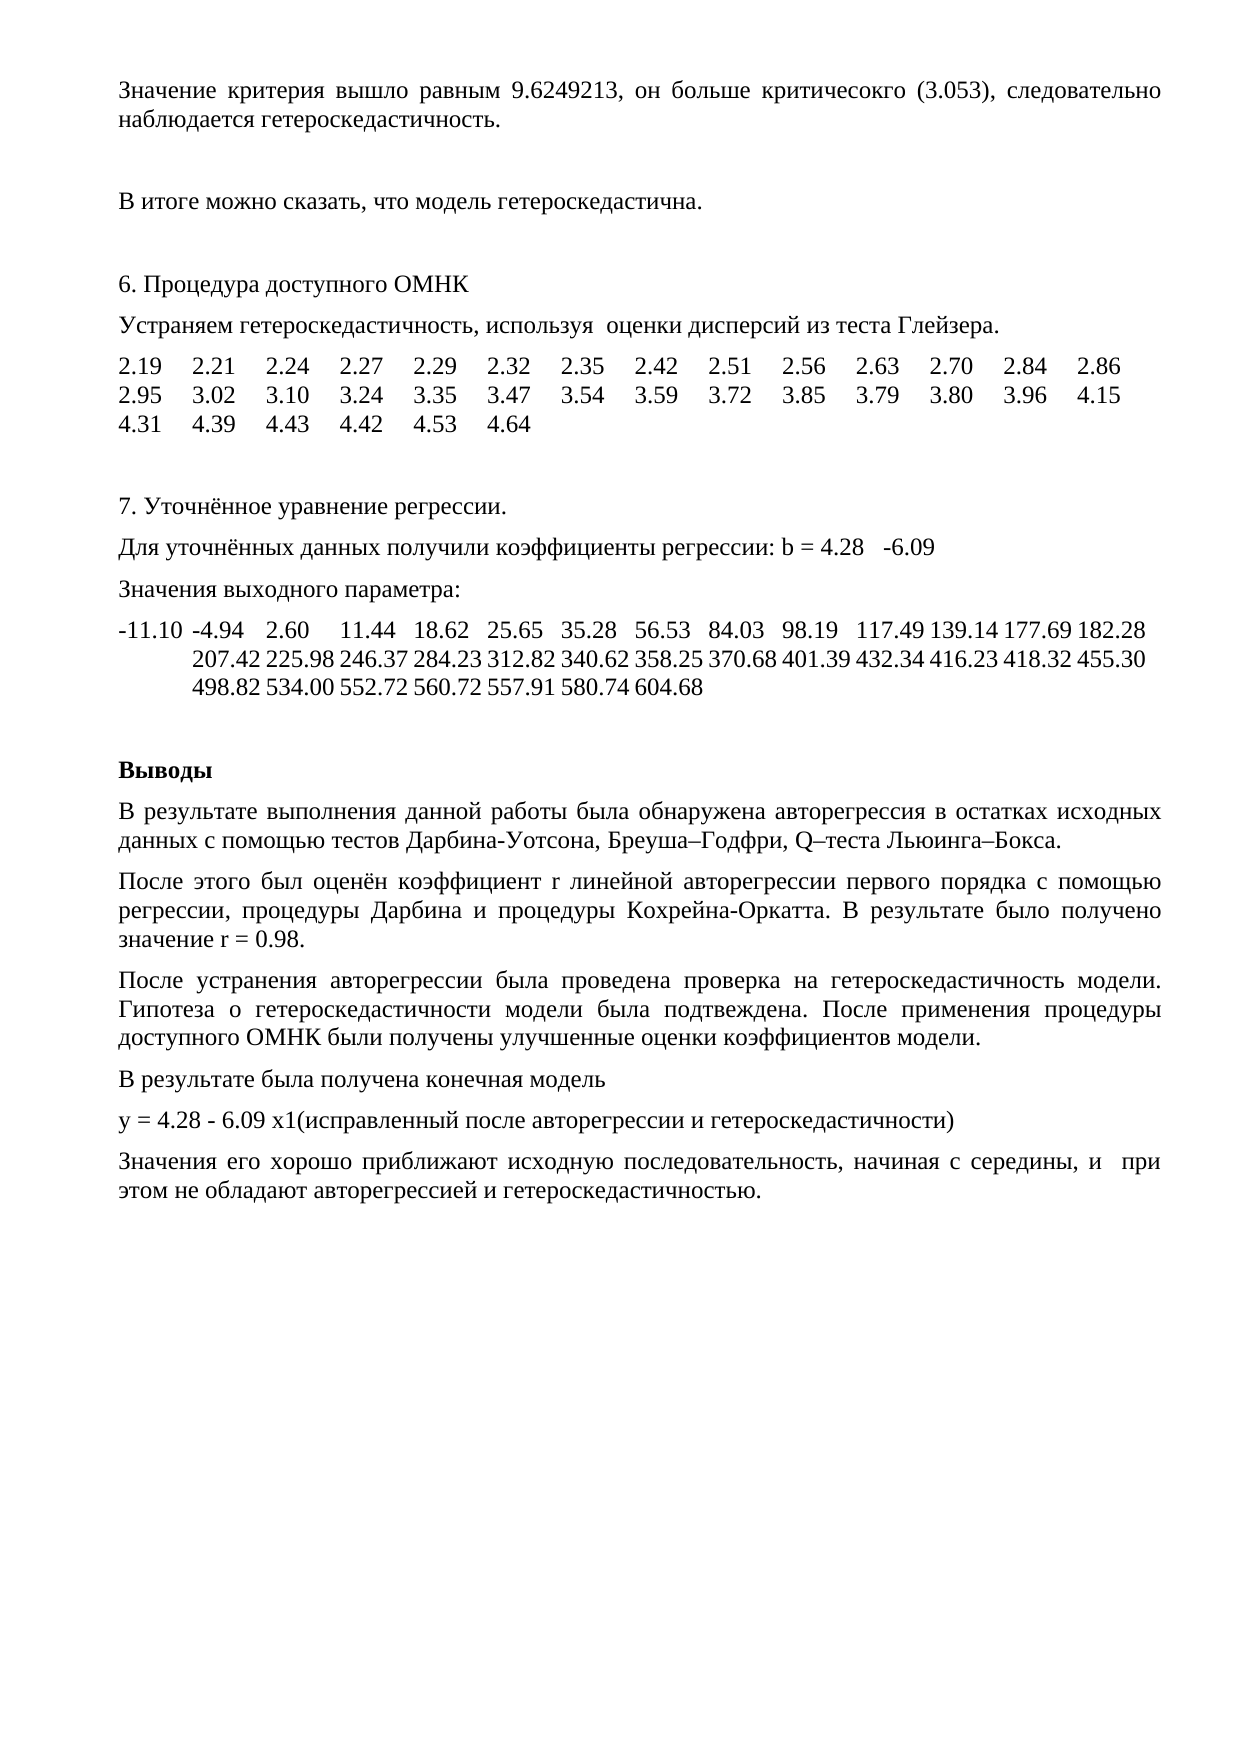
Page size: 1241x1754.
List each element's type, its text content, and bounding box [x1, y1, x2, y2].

text После устранения авторегрессии была проведена проверка на гетероскедастичность модели. Гипотеза о гетероскедастичности модели была подтвеждена. После применения процедуры доступного ОМНК были получены улучшенные оценки коэффициентов модели. [118, 965, 1162, 1051]
text Для уточнённых данных получили коэффициенты регрессии: b = 4.28 -6.09 [118, 532, 1162, 561]
text В результате была получена конечная модель [118, 1064, 1162, 1092]
text -11.10 -4.94 2.60 11.44 18.62 25.65 35.28 56.53 84.03 98.19 117.49 139.14 177.69 182.28 207.42 225.98 246.37 284.23 312.82 340.62 358.25 370.68 401.39 432.34 416.23 418.32 455.30 498.82 534.00 552.72 560.72 557.91 580.74 604.68 [118, 615, 1162, 701]
text 2.19 2.21 2.24 2.27 2.29 2.32 2.35 2.42 2.51 2.56 2.63 2.70 2.84 2.86 2.95 3.02 3.10 3.24 3.35 3.47 3.54 3.59 3.72 3.85 3.79 3.80 3.96 4.15 4.31 4.39 4.43 4.42 4.53 4.64 [118, 351, 1162, 437]
text Значения его хорошо приближают исходную последовательность, начиная с середины, и при этом не обладают авторегрессией и гетероскедастичностью. [118, 1146, 1162, 1204]
text В результате выполнения данной работы была обнаружена авторегрессия в остатках исходных данных с помощью тестов Дарбина-Уотсона, Бреуша–Годфри, Q–теста Льюинга–Бокса. [118, 796, 1162, 854]
text Выводы [118, 755, 1162, 784]
text В итоге можно сказать, что модель гетероскедастична. [118, 186, 1162, 215]
text 7. Уточнённое уравнение регрессии. [118, 491, 1162, 520]
text 6. Процедура доступного ОМНК [118, 269, 1162, 297]
text Значения выходного параметра: [118, 574, 1162, 602]
text Устраняем гетероскедастичность, используя оценки дисперсий из теста Глейзера. [118, 310, 1162, 339]
text После этого был оценён коэффициент r линейной авторегрессии первого порядка с помощью регрессии, процедуры Дарбина и процедуры Кохрейна-Оркатта. В результате было получено значение r = 0.98. [118, 866, 1162, 952]
text y = 4.28 - 6.09 x1(исправленный после авторегрессии и гетероскедастичности) [118, 1105, 1162, 1134]
text Значение критерия вышло равным 9.6249213, он больше критичесокго (3.053), следовательно наблюдается гетероскедастичность. [118, 75, 1162, 132]
